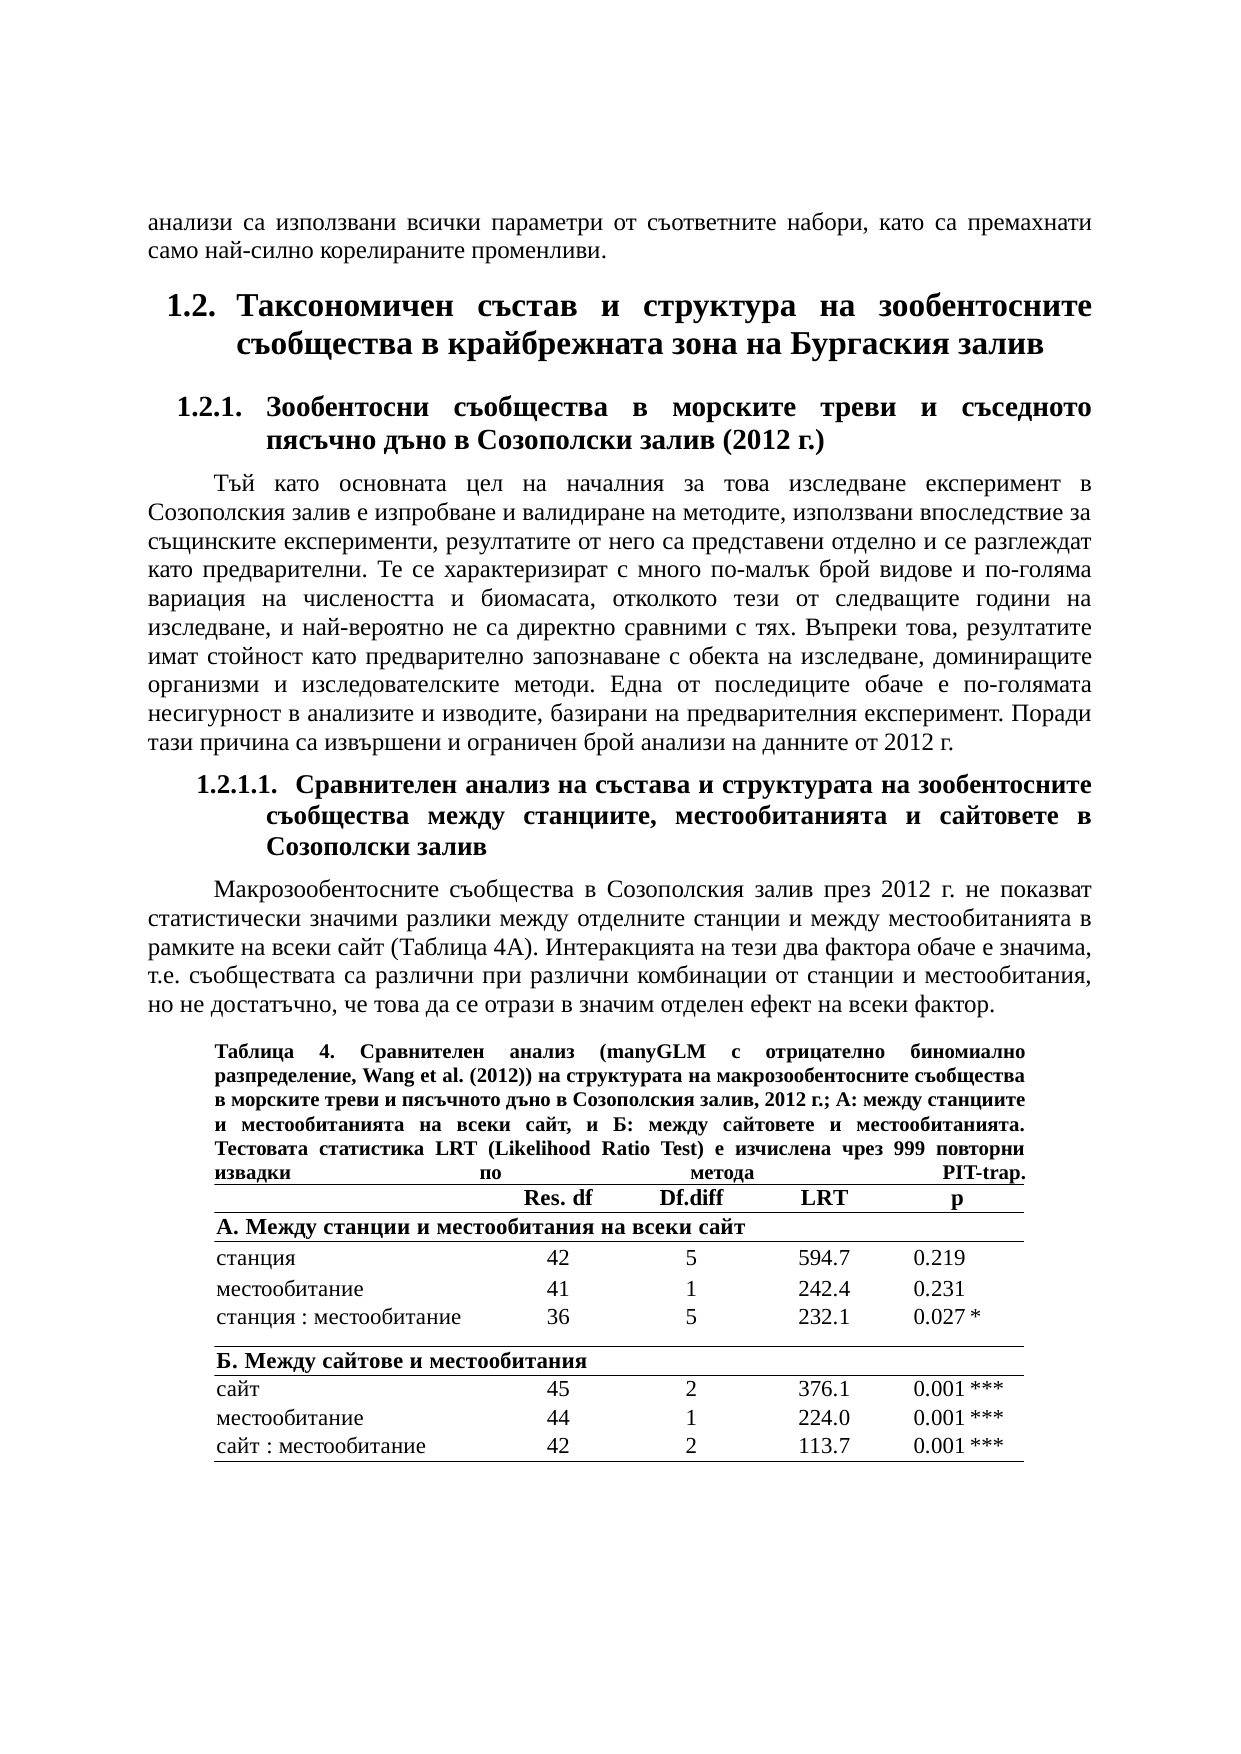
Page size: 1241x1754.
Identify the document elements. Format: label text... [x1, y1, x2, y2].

text Макрозообентосните съобщества в Созополския залив през 2012 г. не показват статистически значими разлики между отделните станции и между местообитанията в рамките на всеки сайт (Таблица 4А). Интеракцията на тези два фактора обаче е значима, т.е. съобществата са различни при различни комбинации от станции и местообитания, но не достатъчно, че това да се отрази в значим отделен ефект на всеки фактор. [148, 874, 1093, 1018]
subtitle Зообентосни съобщества в морските треви и съседното пясъчно дъно в Созополски залив (2012 г.) [242, 389, 1093, 456]
text Таблица 4. Сравнителен анализ (manyGLM с отрицателно биномиално разпределение, Wang et al. (2012)) на структурата на макрозообентосните съобщества в морските треви и пясъчното дъно в Созополския залив, 2012 г.; А: между станциите и местообитанията на всеки сайт, и Б: между сайтовете и местообитанията. Тестовата статистика LRT (Likelihood Ratio Test) е изчислена чрез 999 повторни извадки по метода PIT-trap. [214, 1039, 1026, 1463]
text Тъй като основната цел на началния за това изследване експеримент в Созополския залив е изпробване и валидиране на методите, използвани впоследствие за същинските експерименти, резултатите от него са представени отделно и се разглеждат като предварителни. Те се характеризират с много по-малък брой видове и по-голяма вариация на числеността и биомасата, отколкото тези от следващите години на изследване, и най-вероятно не са директно сравними с тях. Въпреки това, резултатите имат стойност като предварително запознаване с обекта на изследване, доминиращите организми и изследователските методи. Една от последиците обаче е по-голямата несигурност в анализите и изводите, базирани на предварителния експеримент. Поради тази причина са извършени и ограничен брой анализи на данните от 2012 г. [148, 468, 1093, 756]
text анализи са използвани всички параметри от съответните набори, като са премахнати само най-силно корелираните променливи. [148, 207, 1093, 264]
subtitle Сравнителен анализ на състава и структурата на зообентосните съобщества между станциите, местообитанията и сайтовете в Созополски залив [266, 768, 1093, 862]
subtitle Таксономичен състав и структура на зообентосните съобщества в крайбрежната зона на Бургаския залив [224, 285, 1093, 362]
